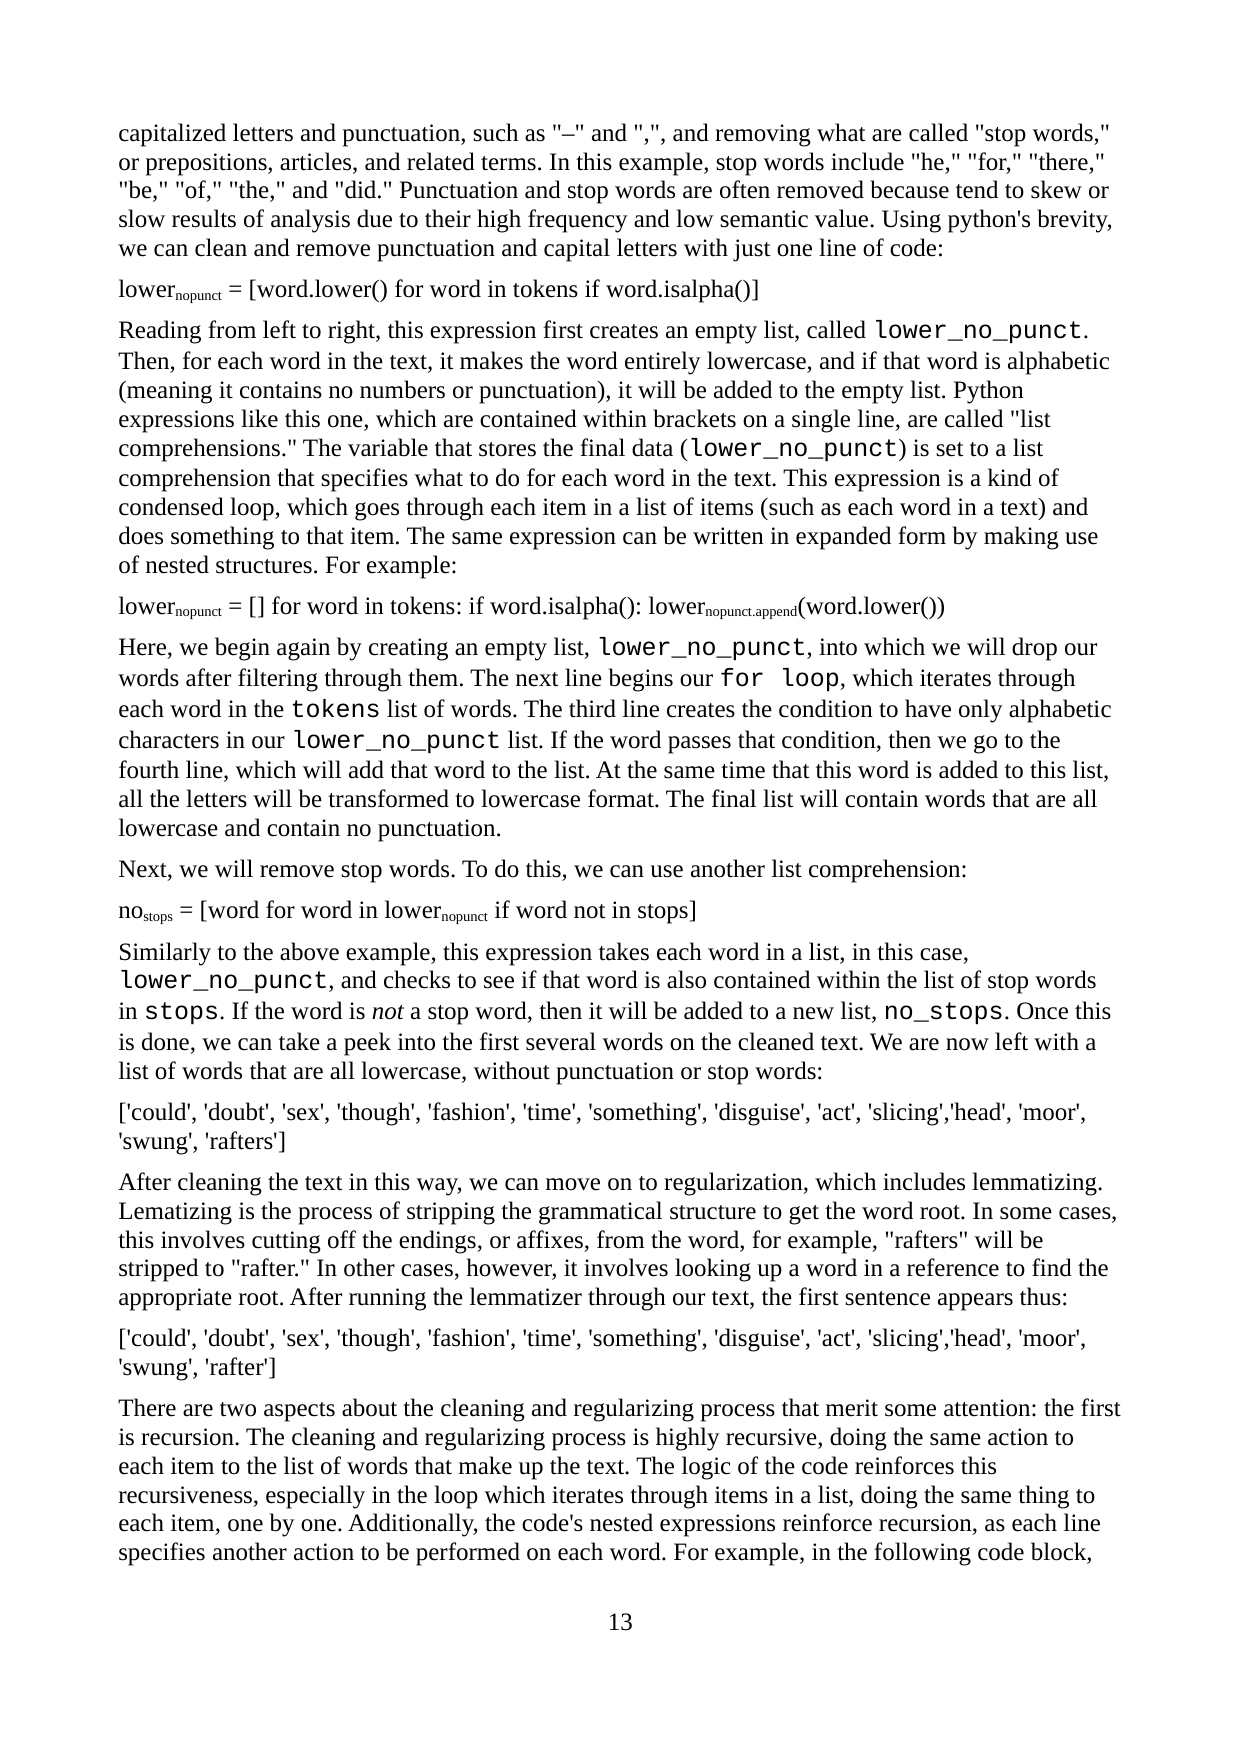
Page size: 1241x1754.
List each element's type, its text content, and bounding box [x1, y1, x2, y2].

text Reading from left to right, this expression first creates an empty list, called lower_no_punct. Then, for each word in the text, it makes the word entirely lowercase, and if that word is alphabetic (meaning it contains no numbers or punctuation), it will be added to the empty list. Python expressions like this one, which are contained within brackets on a single line, are called "list comprehensions." The variable that stores the final data (lower_no_punct) is set to a list comprehension that specifies what to do for each word in the text. This expression is a kind of condensed loop, which goes through each item in a list of items (such as each word in a text) and does something to that item. The same expression can be written in expanded form by making use of nested structures. For example: [118, 316, 1122, 578]
text Similarly to the above example, this expression takes each word in a list, in this case, lower_no_punct, and checks to see if that word is also contained within the list of stop words in stops. If the word is not a stop word, then it will be added to a new list, no_stops. Once this is done, we can take a peek into the first several words on the cleaned text. We are now left with a list of words that are all lowercase, without punctuation or stop words: [118, 937, 1122, 1085]
text lowernopunct = [word.lower() for word in tokens if word.isalpha()] [118, 274, 1122, 303]
text lowernopunct = [] for word in tokens: if word.isalpha(): lowernopunct.append(word.lower()) [118, 591, 1122, 620]
text Next, we will remove stop words. To do this, we can use another list comprehension: [118, 854, 1122, 883]
text ['could', 'doubt', 'sex', 'though', 'fashion', 'time', 'something', 'disguise', 'act', 'slicing','head', 'moor', 'swung', 'rafter'] [118, 1323, 1122, 1381]
text capitalized letters and punctuation, such as "–" and ",", and removing what are called "stop words," or prepositions, articles, and related terms. In this example, stop words include "he," "for," "there," "be," "of," "the," and "did." Punctuation and stop words are often removed because tend to skew or slow results of analysis due to their high frequency and low semantic value. Using python's brevity, we can clean and remove punctuation and capital letters with just one line of code: [118, 118, 1122, 262]
text After cleaning the text in this way, we can move on to regularization, which includes lemmatizing. Lematizing is the process of stripping the grammatical structure to get the word root. In some cases, this involves cutting off the endings, or affixes, from the word, for example, "rafters" will be stripped to "rafter." In other cases, however, it involves looking up a word in a reference to find the appropriate root. After running the lemmatizer through our text, the first sentence appears thus: [118, 1167, 1122, 1311]
text There are two aspects about the cleaning and regularizing process that merit some attention: the first is recursion. The cleaning and regularizing process is highly recursive, doing the same action to each item to the list of words that make up the text. The logic of the code reinforces this recursiveness, especially in the loop which iterates through items in a list, doing the same thing to each item, one by one. Additionally, the code's nested expressions reinforce recursion, as each line specifies another action to be performed on each word. For example, in the following code block, [118, 1393, 1122, 1566]
text ['could', 'doubt', 'sex', 'though', 'fashion', 'time', 'something', 'disguise', 'act', 'slicing','head', 'moor', 'swung', 'rafters'] [118, 1097, 1122, 1155]
text nostops = [word for word in lowernopunct if word not in stops] [118, 896, 1122, 924]
text Here, we begin again by creating an empty list, lower_no_punct, into which we will drop our words after filtering through them. The next line begins our for loop, which iterates through each word in the tokens list of words. The third line creates the condition to have only alphabetic characters in our lower_no_punct list. If the word passes that condition, then we go to the fourth line, which will add that word to the list. At the same time that this word is added to this list, all the letters will be transformed to lowercase format. The final list will contain words that are all lowercase and contain no punctuation. [118, 632, 1122, 842]
